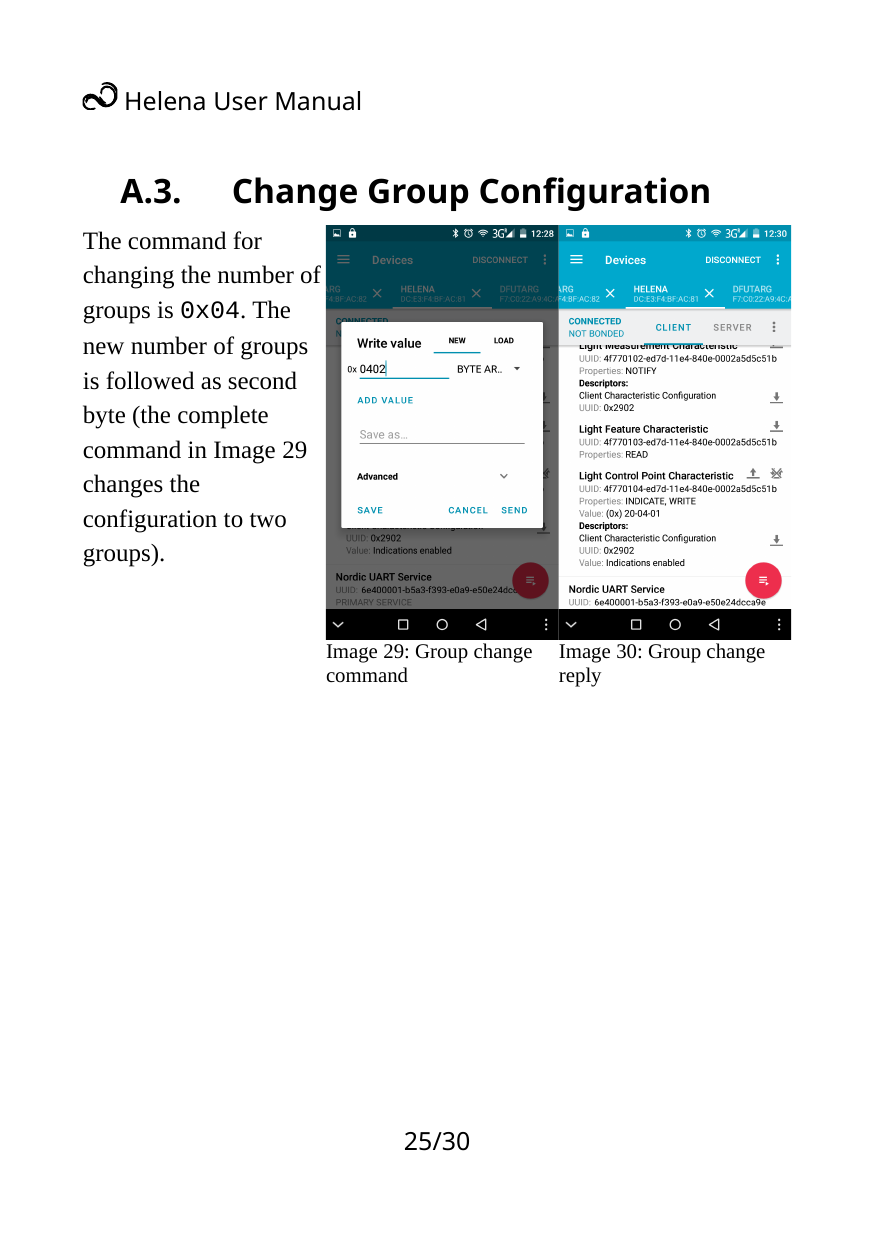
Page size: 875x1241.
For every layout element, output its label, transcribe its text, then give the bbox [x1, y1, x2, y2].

picture [325, 225, 792, 640]
subtitle Change Group Configuration [120, 167, 791, 213]
text Image 29: Group change command [326, 640, 558, 687]
text The command for changing the number of groups is 0x04. The new number of groups is followed as second byte (the complete command in Image 29 changes the configuration to two groups). [83, 226, 791, 688]
text Image 30: Group change reply [559, 640, 791, 687]
